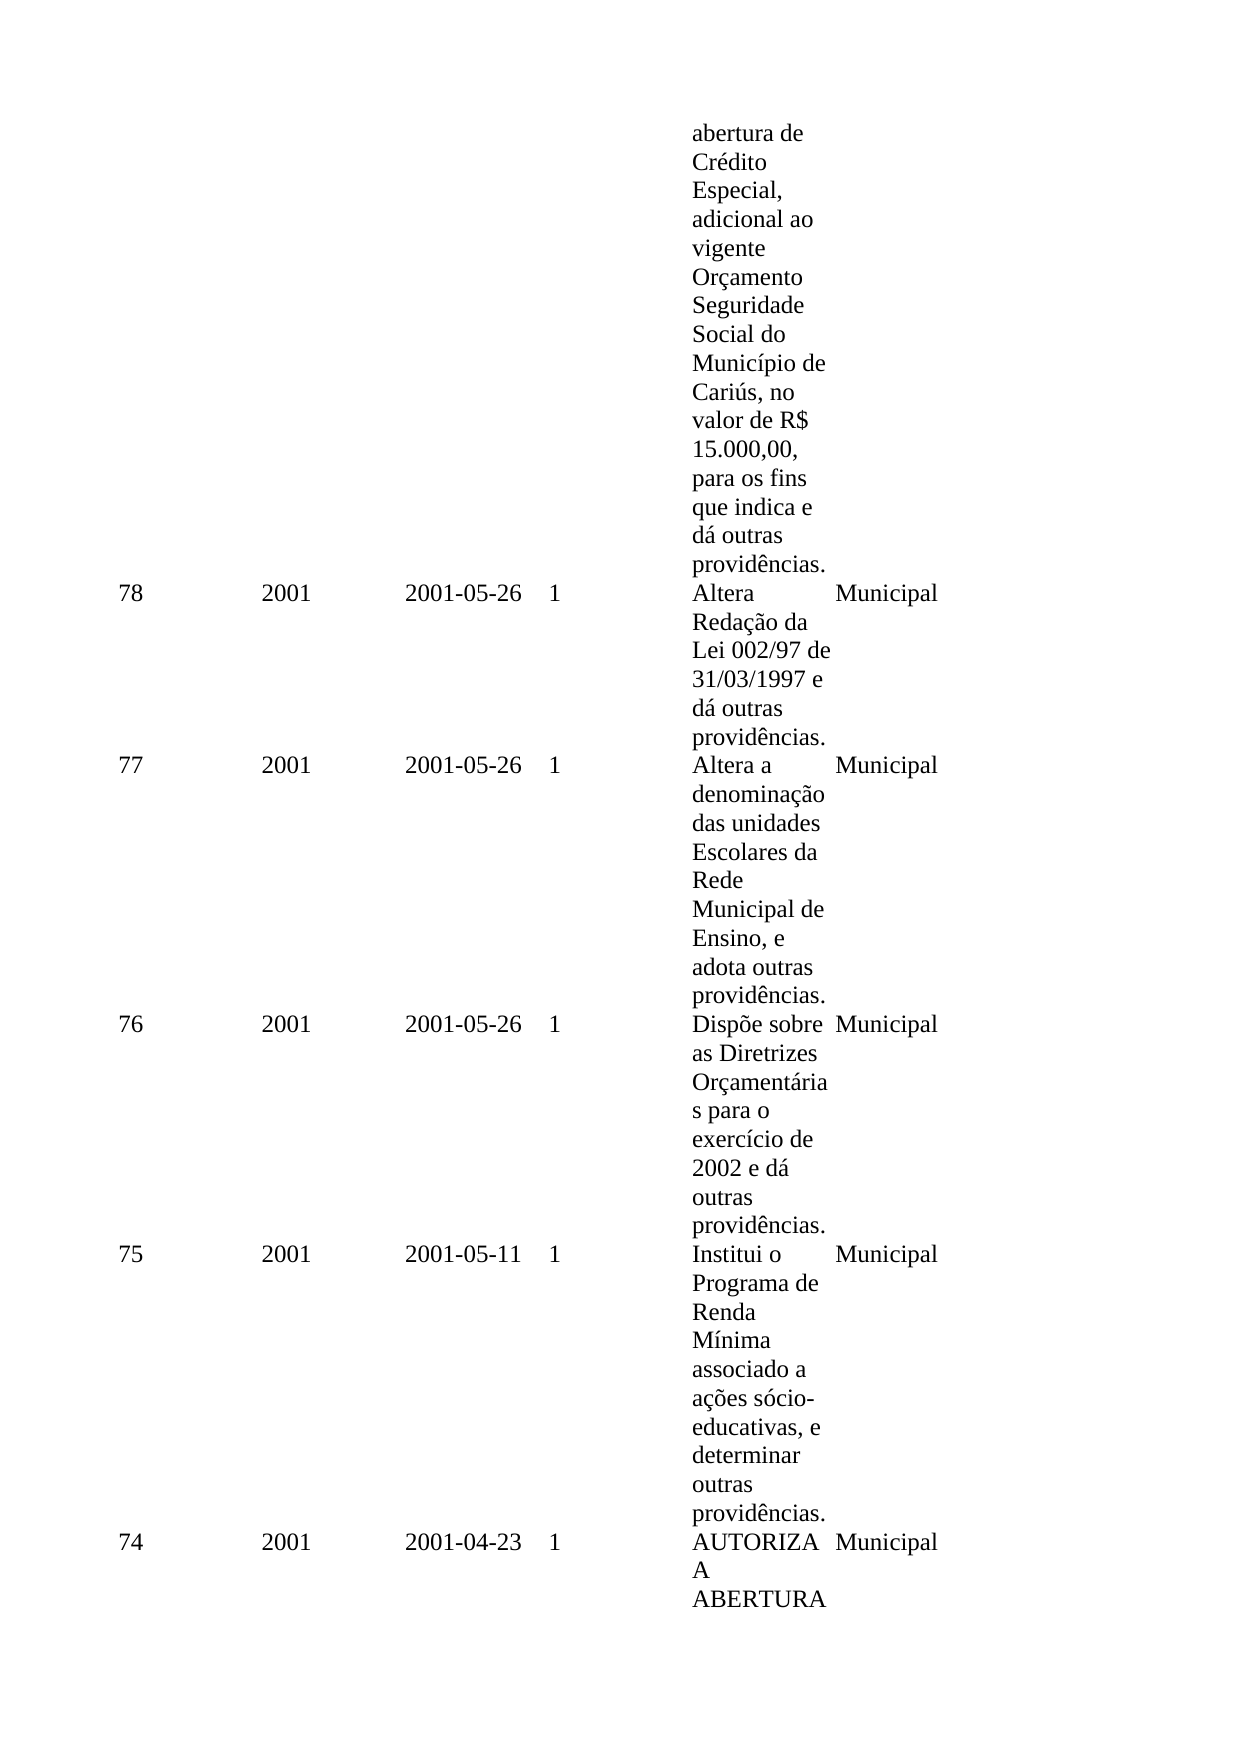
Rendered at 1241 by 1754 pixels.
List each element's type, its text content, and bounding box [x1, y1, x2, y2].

table_cell 2001-05-26 [405, 751, 548, 1009]
table_cell 1 [548, 751, 692, 1009]
table_cell abertura de Crédito Especial, adicional ao vigente Orçamento Seguridade Social do Município de Cariús, no valor de R$ 15.000,00, para os fins que indica e dá outras providências. [692, 118, 835, 578]
table_cell 2001 [261, 1009, 405, 1239]
table_cell [979, 578, 1122, 751]
table_cell [979, 1009, 1122, 1239]
table_cell 2001 [261, 751, 405, 1009]
table_cell [835, 118, 979, 578]
table_cell Municipal [835, 1009, 979, 1239]
table_cell 2001-05-26 [405, 578, 548, 751]
table_cell Altera a denominação das unidades Escolares da Rede Municipal de Ensino, e adota outras providências. [692, 751, 835, 1009]
table_cell [405, 118, 548, 578]
table_cell 2001 [261, 1527, 405, 1613]
table_cell Altera Redação da Lei 002/97 de 31/03/1997 e dá outras providências. [692, 578, 835, 751]
table_cell [979, 1527, 1122, 1613]
table_cell 2001 [261, 578, 405, 751]
table_cell Institui o Programa de Renda Mínima associado a ações sócio-educativas, e determinar outras providências. [692, 1239, 835, 1527]
table_cell [979, 1239, 1122, 1527]
table_cell 1 [548, 1239, 692, 1527]
table_cell [118, 118, 261, 578]
table_cell 2001-05-26 [405, 1009, 548, 1239]
table_cell [548, 118, 692, 578]
table_cell 2001-05-11 [405, 1239, 548, 1527]
table_cell Municipal [835, 578, 979, 751]
table_cell 1 [548, 1009, 692, 1239]
table_cell Dispõe sobre as Diretrizes Orçamentárias para o exercício de 2002 e dá outras providências. [692, 1009, 835, 1239]
table_cell [979, 751, 1122, 1009]
table_cell Municipal [835, 1527, 979, 1613]
table_cell 2001-04-23 [405, 1527, 548, 1613]
table_cell AUTORIZA A ABERTURA [692, 1527, 835, 1613]
table_cell 1 [548, 1527, 692, 1613]
table_cell [261, 118, 405, 578]
table_cell Municipal [835, 751, 979, 1009]
table_cell 2001 [261, 1239, 405, 1527]
table_cell 78 [118, 578, 261, 751]
table_cell 74 [118, 1527, 261, 1613]
table_cell Municipal [835, 1239, 979, 1527]
table_cell 1 [548, 578, 692, 751]
table_cell 77 [118, 751, 261, 1009]
table_cell 76 [118, 1009, 261, 1239]
table_cell 75 [118, 1239, 261, 1527]
table_cell [979, 118, 1122, 578]
